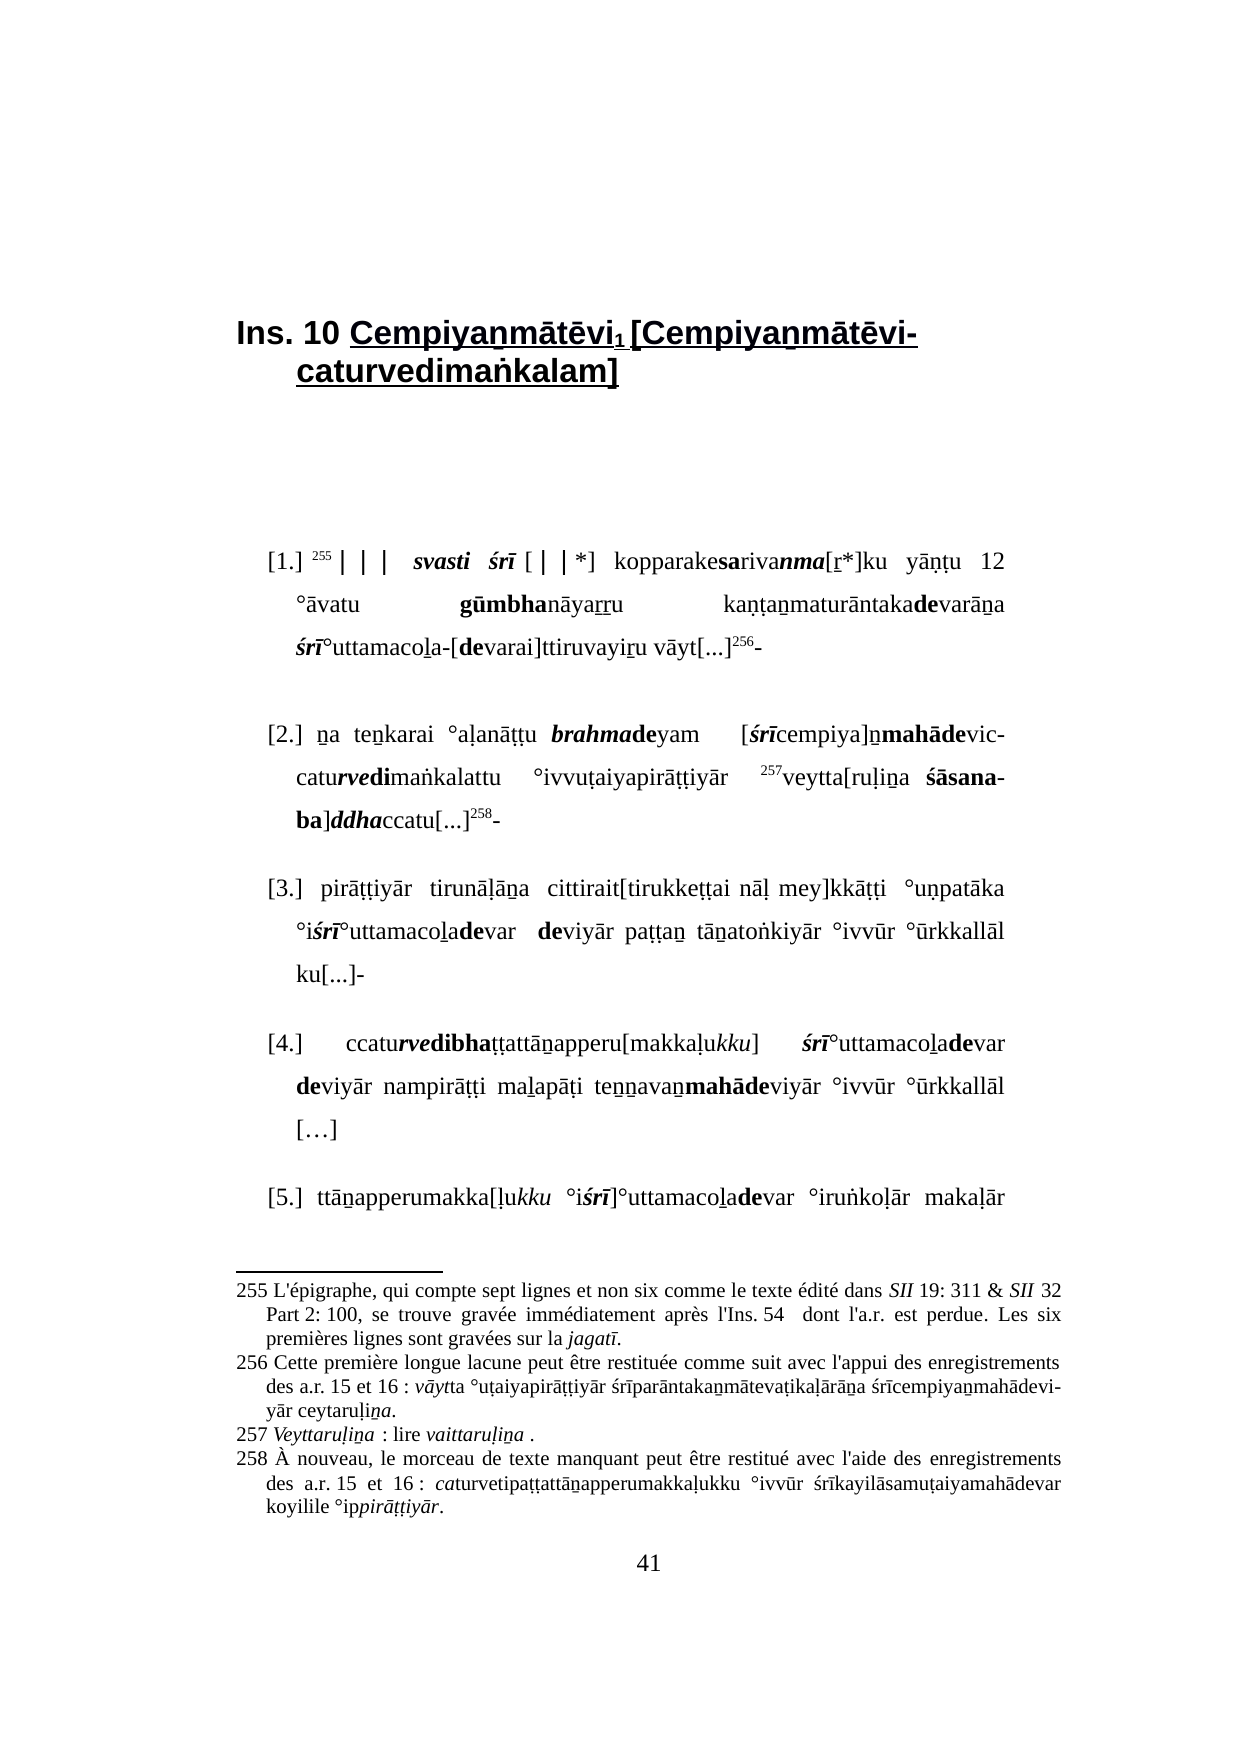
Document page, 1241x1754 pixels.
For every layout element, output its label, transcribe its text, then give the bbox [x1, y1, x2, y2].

text [4.] ccaturvedibhaṭṭattāṉapperu[makkaḷukku] śrī°uttamacoḻadevar deviyār nampirāṭṭi maḻapāṭi teṉṉavaṉmahādeviyār °ivvūr °ūrkkallāl […] [267, 1028, 1005, 1143]
subtitle Ins. 10 Cempiyaṉmātēvi1 [Cempiyaṉmātēvi-caturvedimaṅkalam] [236, 313, 1061, 390]
text [3.] pirāṭṭiyār tirunāḷāṉa cittirait[tirukkeṭṭai nāḷ mey]kkāṭṭi °uṇpatāka °iśrī°uttamacoḻadevar deviyār paṭṭaṉ tāṉatoṅkiyār °ivvūr °ūrkkallāl ku[...]- [267, 873, 1005, 988]
text Veyttaruḷiṉa : lire vaittaruḷiṉa . [236, 1422, 1061, 1446]
text À nouveau, le morceau de texte manquant peut être restitué avec l'aide des enregistrements des a.r. 15 et 16 : caturvetipaṭṭattāṉapperumakkaḷukku °ivvūr śrīkayilāsamuṭaiyamahādevar koyilile °ippirāṭṭiyār. [236, 1446, 1061, 1518]
text [5.] ttāṉapperumakka[ḷukku °iśrī]°uttamacoḻadevar °iruṅkoḷār makaḷār [267, 1182, 1005, 1211]
text [2.] ṉa teṉkarai °aḷanāṭṭu brahmadeyam [śrīcempiya]ṉmahādevic-caturvedimaṅkalattu °ivvuṭaiyapirāṭṭiyār veytta[ruḷiṉa śāsana-ba]ddhaccatu[...]- [267, 719, 1005, 834]
text L'épigraphe, qui compte sept lignes et non six comme le texte édité dans SII 19: 311 & SII 32 Part 2: 100, se trouve gravée immédiatement après l'Ins. 54 dont l'a.r. est perdue. Les six premières lignes sont gravées sur la jagatī. [236, 1278, 1061, 1350]
text Cette première longue lacune peut être restituée comme suit avec l'appui des enregistrements des a.r. 15 et 16 : vāytta °uṭaiyapirāṭṭiyār śrīparāntakaṉmātevaṭikaḷārāṉa śrīcempiyaṉmahādevi-yār ceytaruḷiṉa. [236, 1350, 1061, 1422]
text [1.] ❘❘❘ svasti śrī [❘❘*] kopparakesarivanma[ṟ*]ku yāṇṭu 12 °āvatu gūmbhanāyaṟṟu kaṇṭaṉmaturāntakadevarāṉa śrī°uttamacoḻa-[devarai]ttiruvayiṟu vāyt[...]- [267, 546, 1005, 661]
